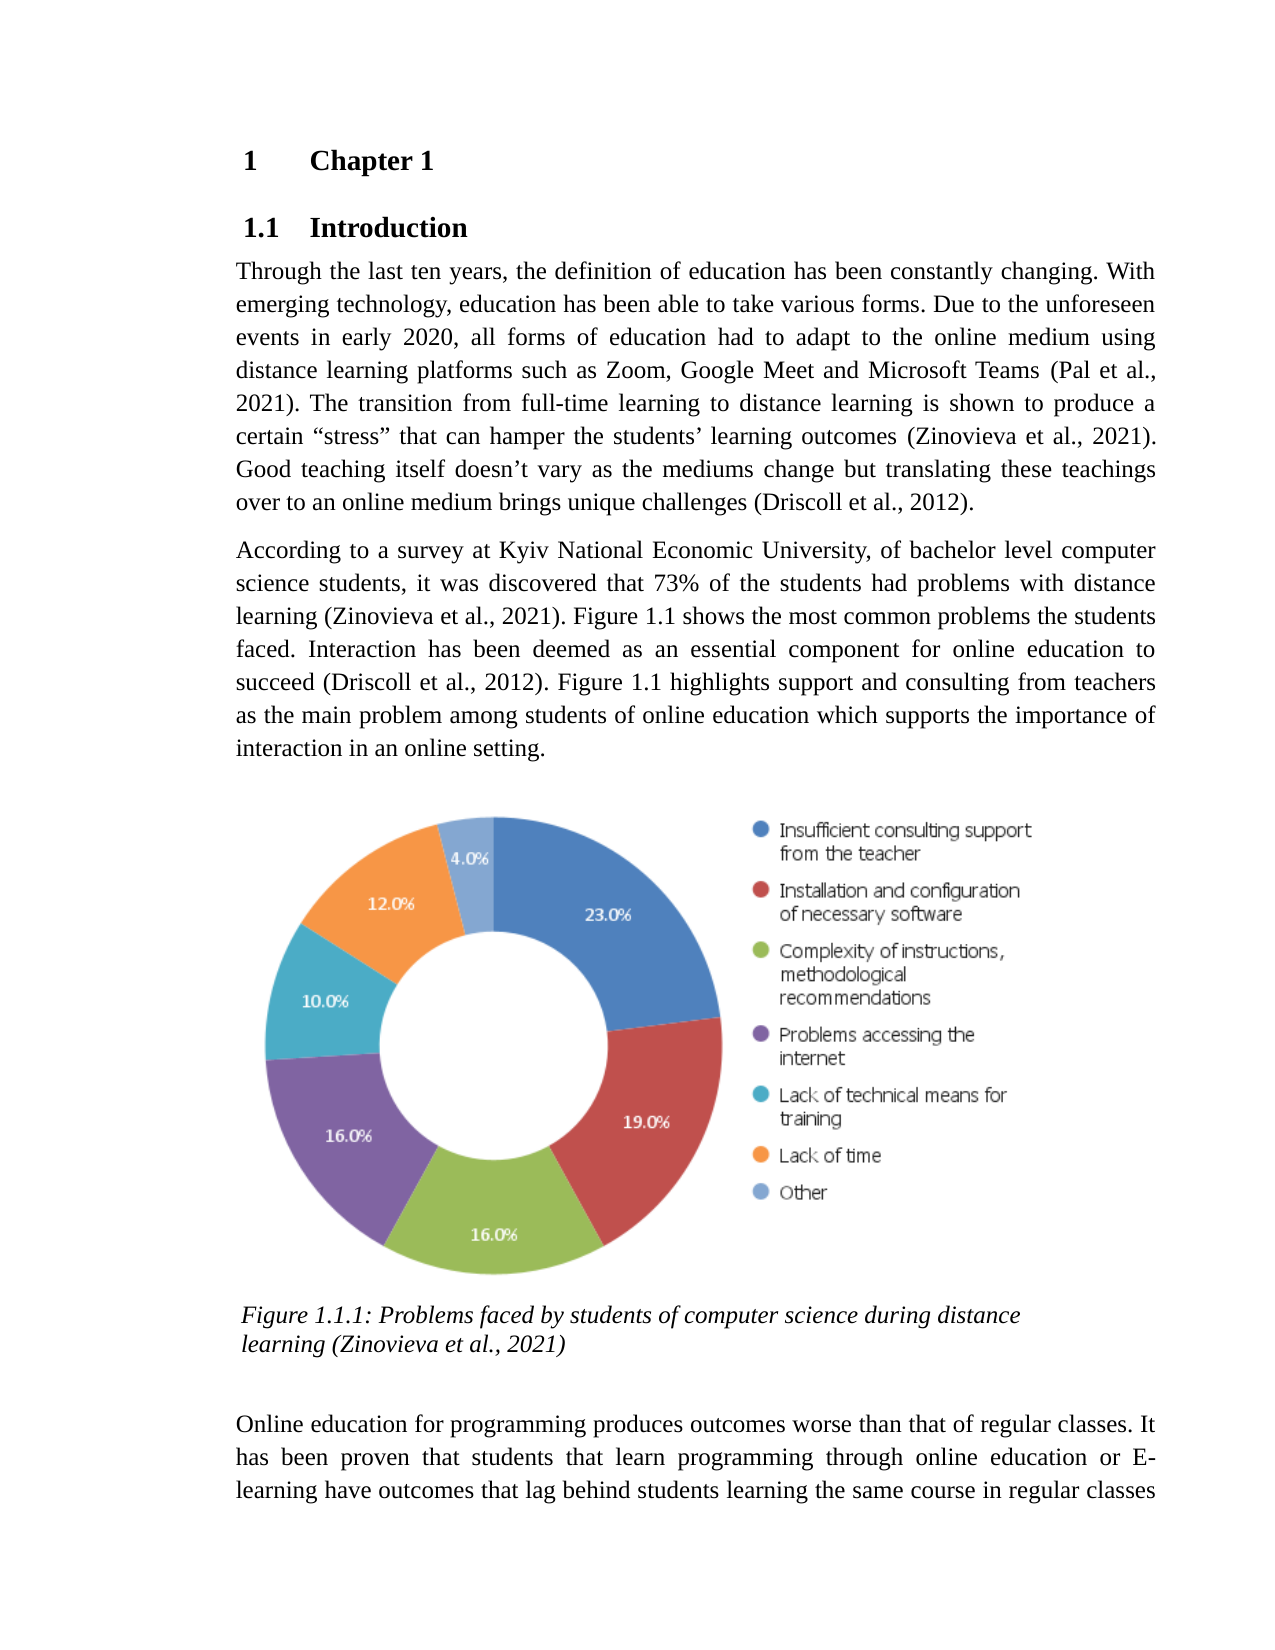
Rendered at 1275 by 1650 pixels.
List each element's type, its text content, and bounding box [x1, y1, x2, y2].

subtitle Introduction [236, 210, 1157, 243]
text Figure 1.1.1: Problems faced by students of computer science during distance learning (Zinovieva et al., 2021) [241, 1300, 1061, 1357]
subtitle Chapter 1 [236, 143, 1157, 177]
picture [240, 793, 1062, 1300]
text Through the last ten years, the definition of education has been constantly changing. With emerging technology, education has been able to take various forms. Due to the unforeseen events in early 2020, all forms of education had to adapt to the online medium using distance learning platforms such as Zoom, Google Meet and Microsoft Teams (Pal et al., 2021). The transition from full-time learning to distance learning is shown to produce a certain “stress” that can hamper the students’ learning outcomes (Zinovieva et al., 2021). Good teaching itself doesn’t vary as the mediums change but translating these teachings over to an online medium brings unique challenges (Driscoll et al., 2012). [236, 256, 1157, 516]
text Online education for programming produces outcomes worse than that of regular classes. It has been proven that students that learn programming through online education or E-learning have outcomes that lag behind students learning the same course in regular classes [236, 1409, 1157, 1504]
text According to a survey at Kyiv National Economic University, of bachelor level computer science students, it was discovered that 73% of the students had problems with distance learning (Zinovieva et al., 2021). Figure 1.1 shows the most common problems the students faced. Interaction has been deemed as an essential component for online education to succeed (Driscoll et al., 2012). Figure 1.1 highlights support and consulting from teachers as the main problem among students of online education which supports the importance of interaction in an online setting. [236, 535, 1157, 762]
